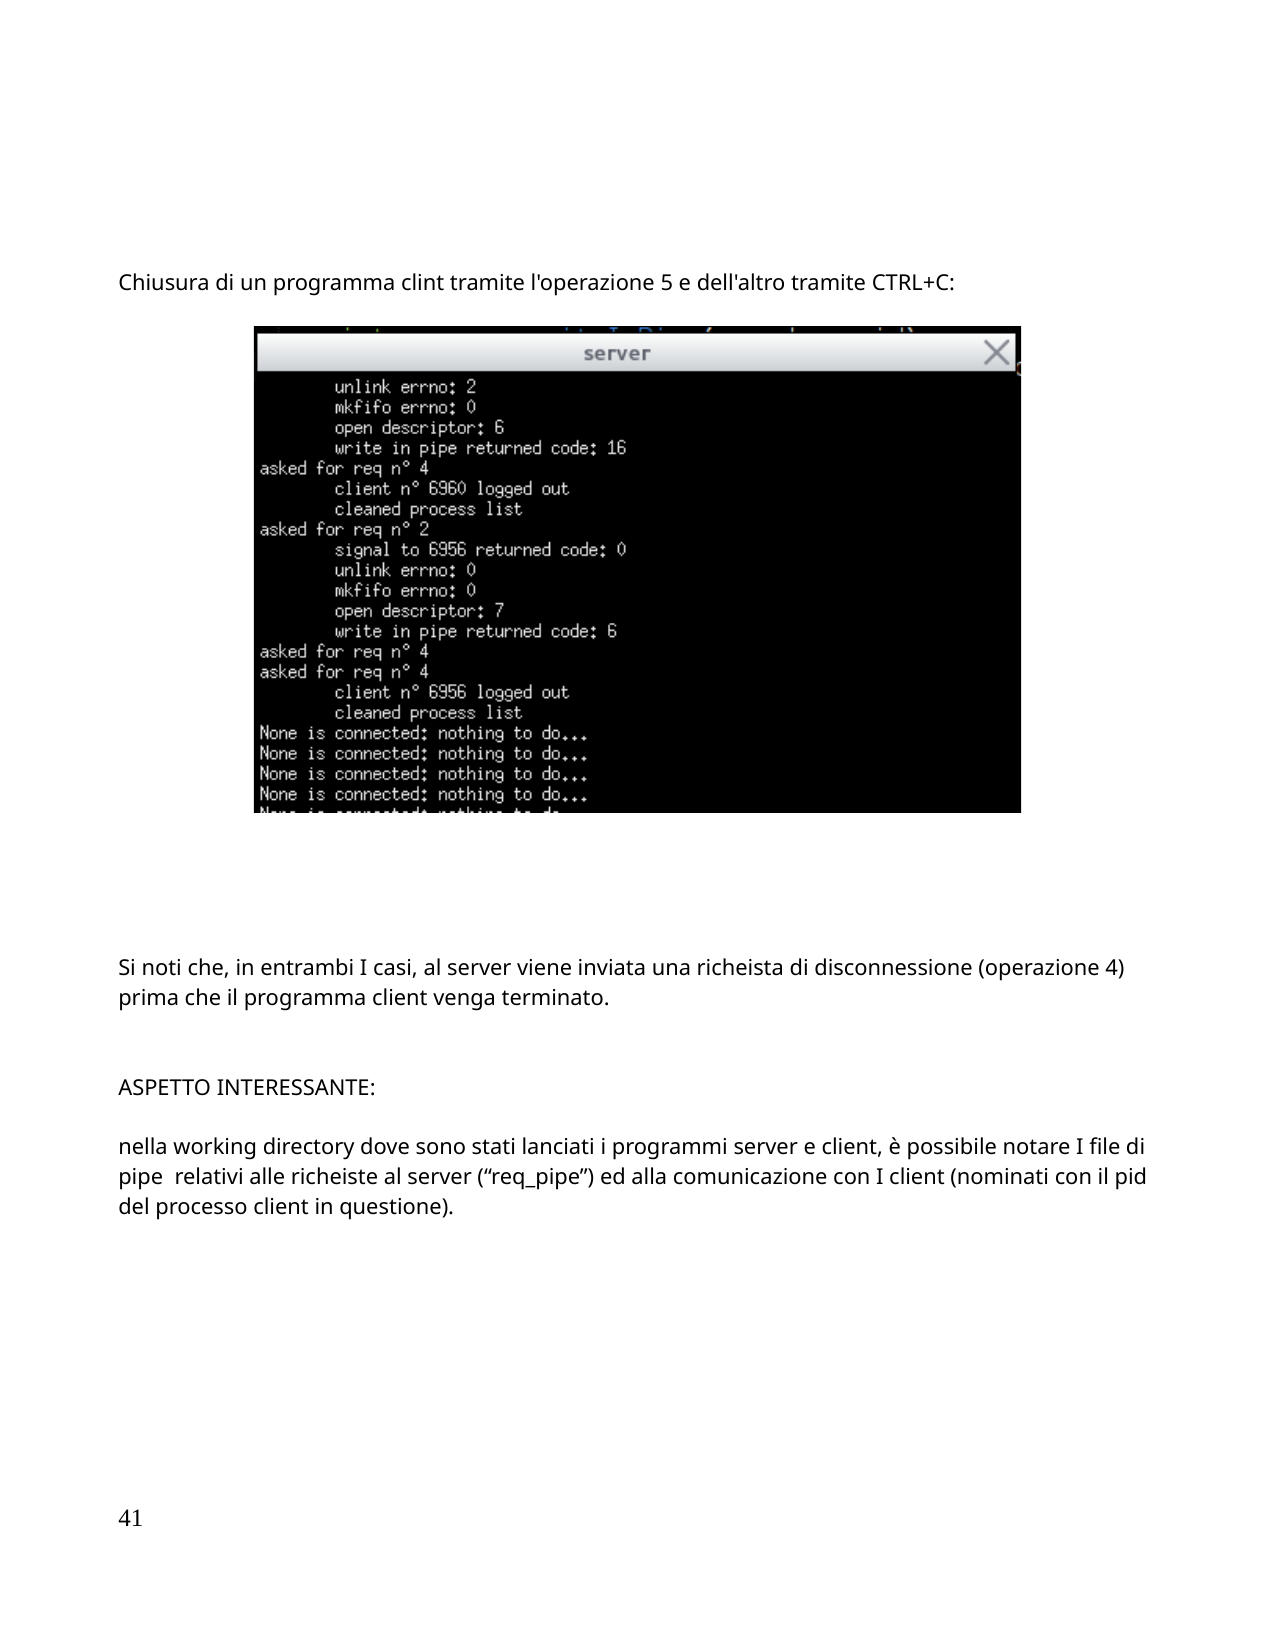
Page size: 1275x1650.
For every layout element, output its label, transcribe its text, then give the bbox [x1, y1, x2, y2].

text Si noti che, in entrambi I casi, al server viene inviata una richeista di disconnessione (operazione 4) prima che il programma client venga terminato. [118, 952, 1157, 1012]
text Chiusura di un programma clint tramite l'operazione 5 e dell'altro tramite CTRL+C: [118, 267, 1157, 297]
text nella working directory dove sono stati lanciati i programmi server e client, è possibile notare I file di pipe relativi alle richeiste al server (“req_pipe”) ed alla comunicazione con I client (nominati con il pid del processo client in questione). [118, 1131, 1157, 1220]
picture [253, 326, 1022, 813]
text ASPETTO INTERESSANTE: [118, 1071, 1157, 1101]
